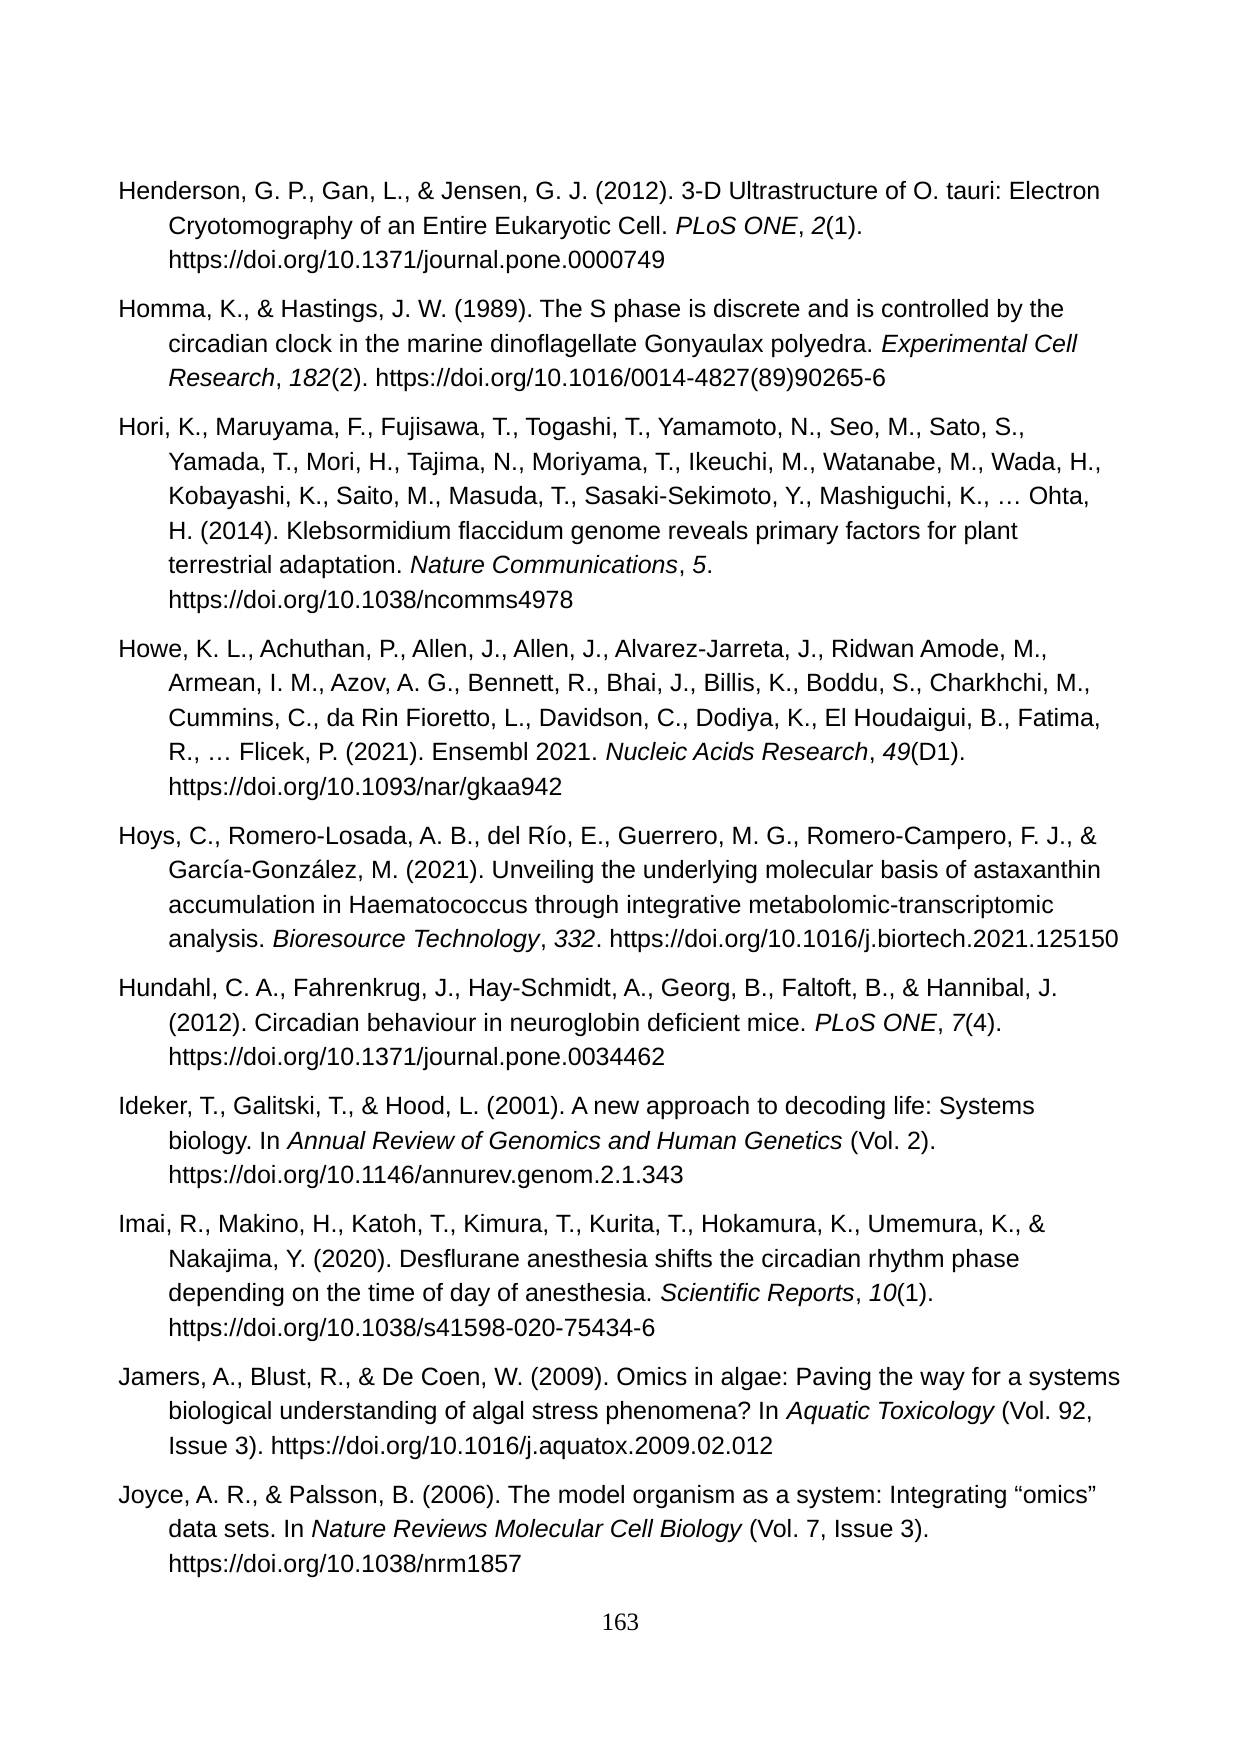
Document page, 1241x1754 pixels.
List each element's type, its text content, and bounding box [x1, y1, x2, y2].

text Jamers, A., Blust, R., & De Coen, W. (2009). Omics in algae: Paving the way for a systems biological understanding of algal stress phenomena? In Aquatic Toxicology (Vol. 92, Issue 3). https://doi.org/10.1016/j.aquatox.2009.02.012 [118, 1362, 1122, 1459]
text Ideker, T., Galitski, T., & Hood, L. (2001). A new approach to decoding life: Systems biology. In Annual Review of Genomics and Human Genetics (Vol. 2). https://doi.org/10.1146/annurev.genom.2.1.343 [118, 1091, 1122, 1189]
text Imai, R., Makino, H., Katoh, T., Kimura, T., Kurita, T., Hokamura, K., Umemura, K., & Nakajima, Y. (2020). Desflurane anesthesia shifts the circadian rhythm phase depending on the time of day of anesthesia. Scientific Reports, 10(1). https://doi.org/10.1038/s41598-020-75434-6 [118, 1209, 1122, 1342]
text Hori, K., Maruyama, F., Fujisawa, T., Togashi, T., Yamamoto, N., Seo, M., Sato, S., Yamada, T., Mori, H., Tajima, N., Moriyama, T., Ikeuchi, M., Watanabe, M., Wada, H., Kobayashi, K., Saito, M., Masuda, T., Sasaki-Sekimoto, Y., Mashiguchi, K., … Ohta, H. (2014). Klebsormidium flaccidum genome reveals primary factors for plant terrestrial adaptation. Nature Communications, 5. https://doi.org/10.1038/ncomms4978 [118, 412, 1122, 613]
text Hoys, C., Romero-Losada, A. B., del Río, E., Guerrero, M. G., Romero-Campero, F. J., & García-González, M. (2021). Unveiling the underlying molecular basis of astaxanthin accumulation in Haematococcus through integrative metabolomic-transcriptomic analysis. Bioresource Technology, 332. https://doi.org/10.1016/j.biortech.2021.125150 [118, 821, 1122, 953]
text Howe, K. L., Achuthan, P., Allen, J., Allen, J., Alvarez-Jarreta, J., Ridwan Amode, M., Armean, I. M., Azov, A. G., Bennett, R., Bhai, J., Billis, K., Boddu, S., Charkhchi, M., Cummins, C., da Rin Fioretto, L., Davidson, C., Dodiya, K., El Houdaigui, B., Fatima, R., … Flicek, P. (2021). Ensembl 2021. Nucleic Acids Research, 49(D1). https://doi.org/10.1093/nar/gkaa942 [118, 634, 1122, 801]
text Homma, K., & Hastings, J. W. (1989). The S phase is discrete and is controlled by the circadian clock in the marine dinoflagellate Gonyaulax polyedra. Experimental Cell Research, 182(2). https://doi.org/10.1016/0014-4827(89)90265-6 [118, 294, 1122, 392]
text Henderson, G. P., Gan, L., & Jensen, G. J. (2012). 3-D Ultrastructure of O. tauri: Electron Cryotomography of an Entire Eukaryotic Cell. PLoS ONE, 2(1). https://doi.org/10.1371/journal.pone.0000749 [118, 176, 1122, 274]
text Joyce, A. R., & Palsson, B. (2006). The model organism as a system: Integrating “omics” data sets. In Nature Reviews Molecular Cell Biology (Vol. 7, Issue 3). https://doi.org/10.1038/nrm1857 [118, 1480, 1122, 1578]
text Hundahl, C. A., Fahrenkrug, J., Hay-Schmidt, A., Georg, B., Faltoft, B., & Hannibal, J. (2012). Circadian behaviour in neuroglobin deficient mice. PLoS ONE, 7(4). https://doi.org/10.1371/journal.pone.0034462 [118, 973, 1122, 1071]
